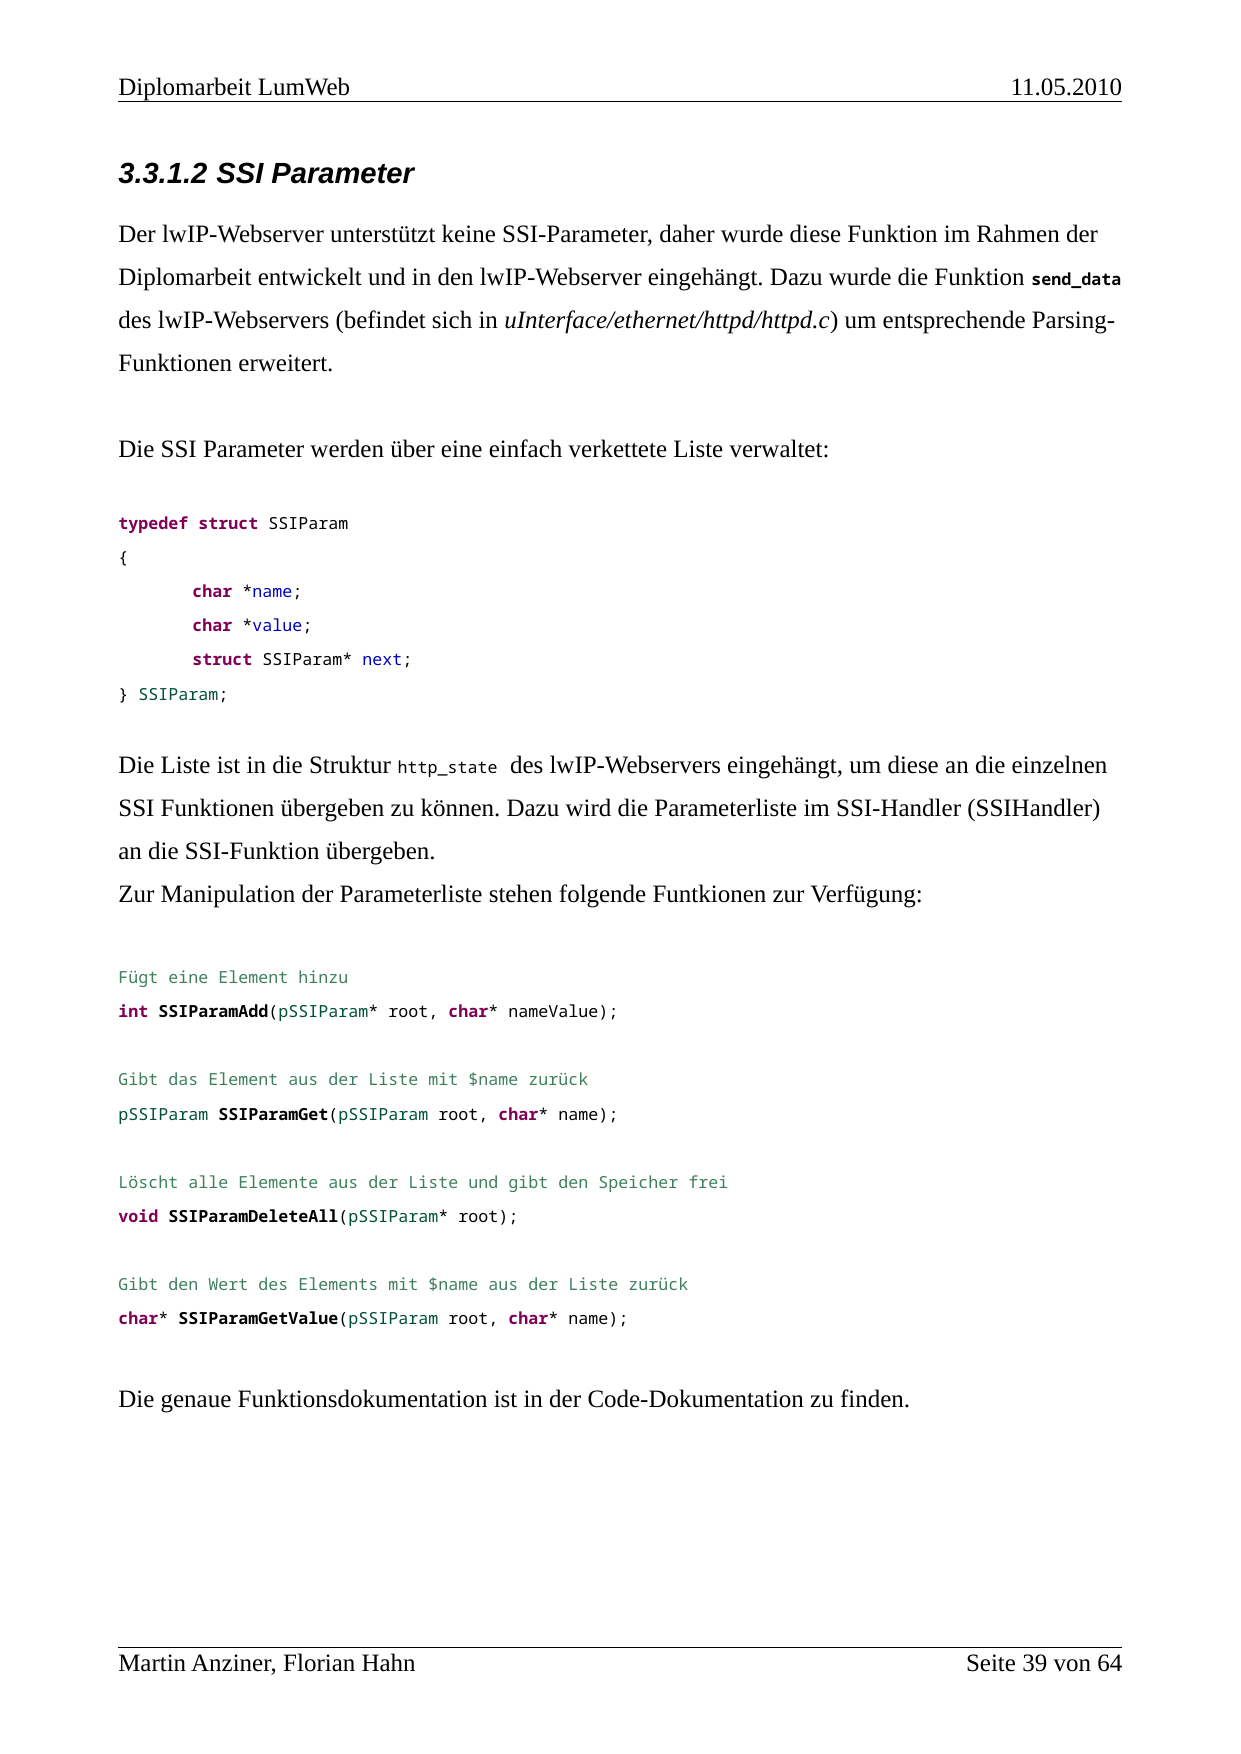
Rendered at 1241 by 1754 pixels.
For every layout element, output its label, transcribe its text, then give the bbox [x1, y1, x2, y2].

text Löscht alle Elemente aus der Liste und gibt den Speicher frei [118, 1170, 1122, 1193]
text struct SSIParam* next; [118, 648, 1122, 671]
text char *value; [118, 614, 1122, 637]
text } SSIParam; [118, 682, 1122, 705]
text void SSIParamDeleteAll(pSSIParam* root); [118, 1204, 1122, 1227]
text Fügt eine Element hinzu [118, 966, 1122, 988]
text char *name; [118, 580, 1122, 603]
text Gibt den Wert des Elements mit $name aus der Liste zurück [118, 1272, 1122, 1295]
text { [118, 546, 1122, 568]
text Die genaue Funktionsdokumentation ist in der Code-Dokumentation zu finden. [118, 1384, 1122, 1412]
text int SSIParamAdd(pSSIParam* root, char* nameValue); [118, 1000, 1122, 1023]
text pSSIParam SSIParamGet(pSSIParam root, char* name); [118, 1102, 1122, 1125]
text char* SSIParamGetValue(pSSIParam root, char* name); [118, 1306, 1122, 1329]
subtitle SSI Parameter [118, 156, 1122, 190]
text typedef struct SSIParam [118, 512, 1122, 534]
text Der lwIP-Webserver unterstützt keine SSI-Parameter, daher wurde diese Funktion im Rahmen der Diplomarbeit entwickelt und in den lwIP-Webserver eingehängt. Dazu wurde die Funktion send_data des lwIP-Webservers (befindet sich in uInterface/ethernet/httpd/httpd.c) um entsprechende Parsing-Funktionen erweitert. [118, 219, 1122, 377]
text Gibt das Element aus der Liste mit $name zurück [118, 1068, 1122, 1091]
text Die SSI Parameter werden über eine einfach verkettete Liste verwaltet: [118, 434, 1122, 463]
text Zur Manipulation der Parameterliste stehen folgende Funtkionen zur Verfügung: [118, 879, 1122, 908]
text Die Liste ist in die Struktur http_state des lwIP-Webservers eingehängt, um diese an die einzelnen SSI Funktionen übergeben zu können. Dazu wird die Parameterliste im SSI-Handler (SSIHandler) an die SSI-Funktion übergeben. [118, 750, 1122, 865]
